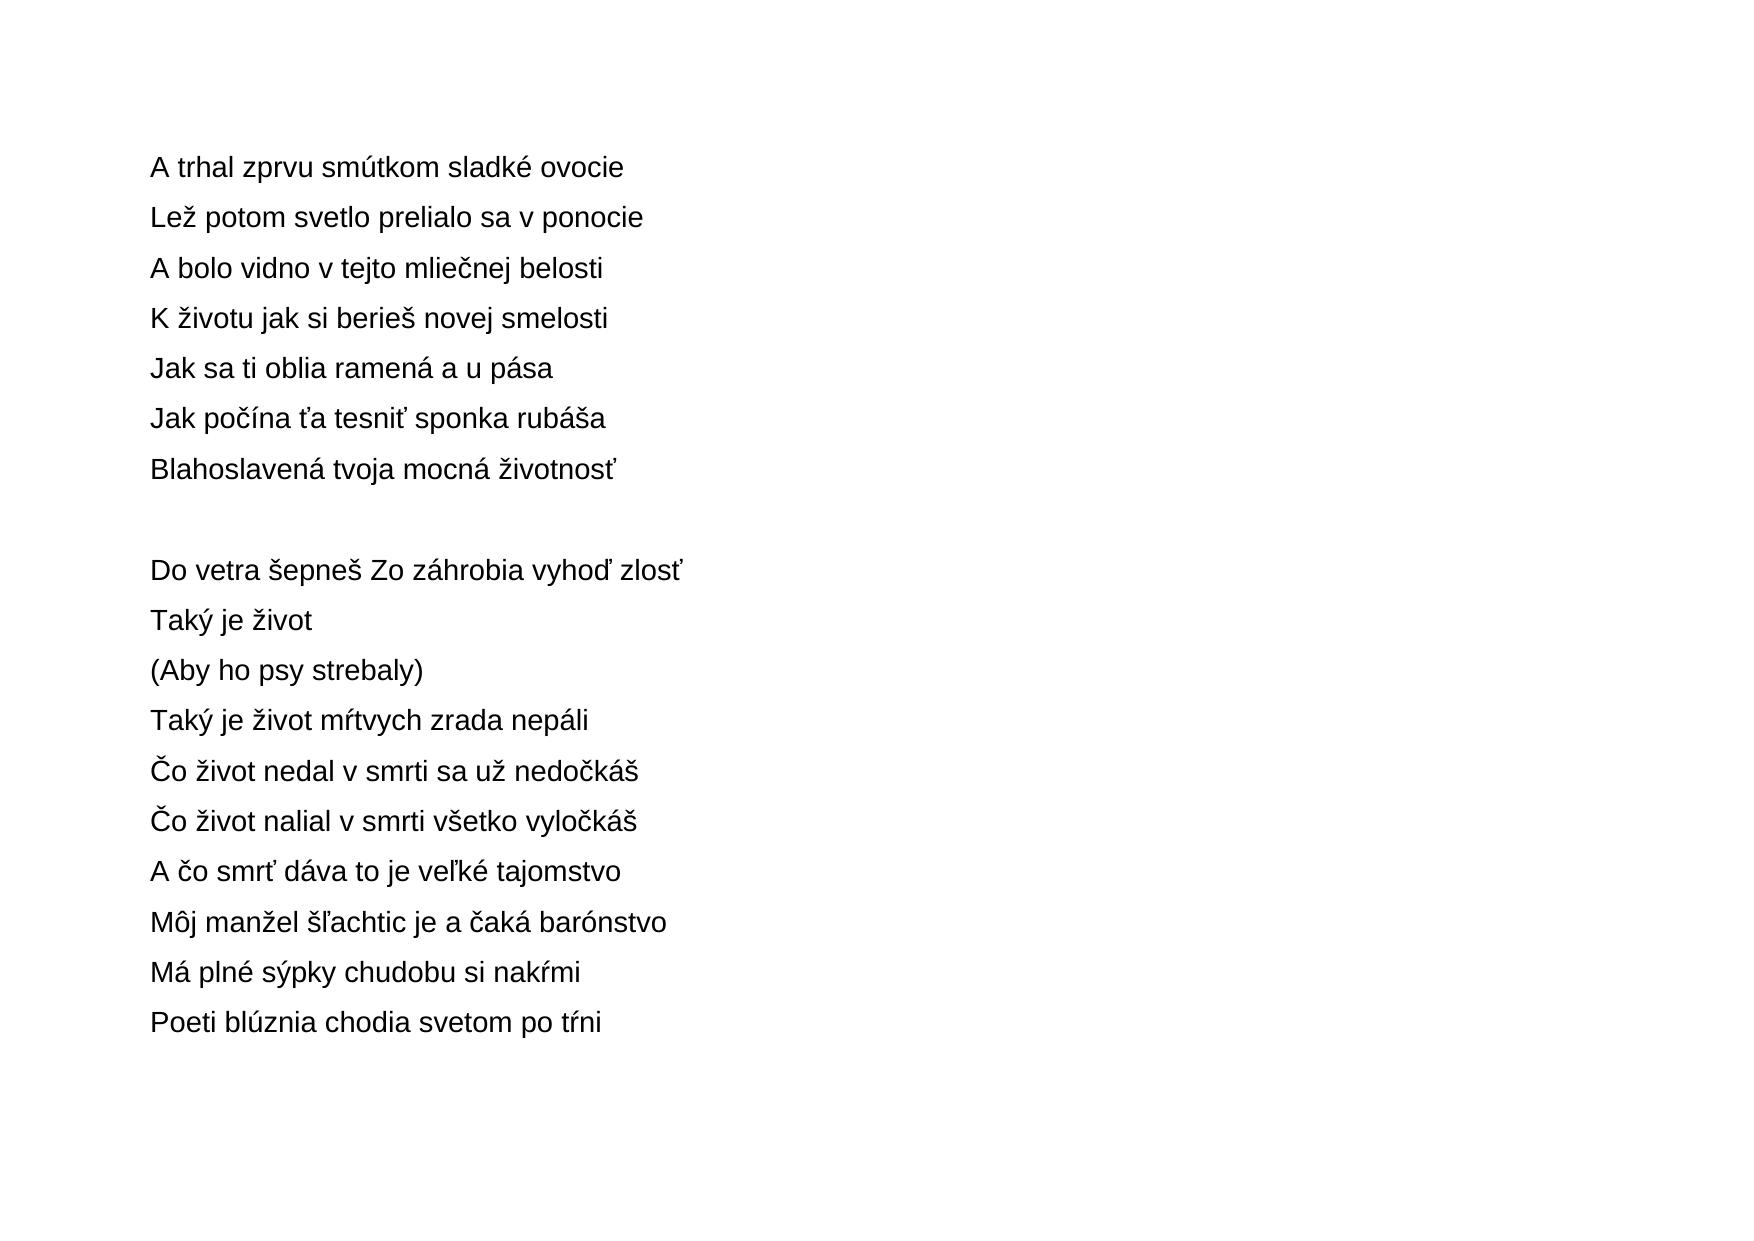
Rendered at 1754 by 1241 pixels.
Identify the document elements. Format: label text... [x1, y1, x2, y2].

text Jak počína ťa tesniť sponka rubáša [150, 402, 1242, 435]
text Do vetra šepneš Zo záhrobia vyhoď zlosť [150, 552, 1242, 586]
text Jak sa ti oblia ramená a u pása [150, 351, 1242, 385]
text Taký je život mŕtvych zrada nepáli [150, 703, 1242, 737]
text Môj manžel šľachtic je a čaká barónstvo [150, 905, 1242, 938]
text A čo smrť dáva to je veľké tajomstvo [150, 854, 1242, 888]
text Má plné sýpky chudobu si nakŕmi [150, 955, 1242, 988]
text A trhal zprvu smútkom sladké ovocie [150, 150, 1242, 183]
text Taký je život [150, 603, 1242, 636]
text (Aby ho psy strebaly) [150, 653, 1242, 687]
text Čo život nalial v smrti všetko vyločkáš [150, 804, 1242, 838]
text Lež potom svetlo prelialo sa v ponocie [150, 200, 1242, 234]
text Poeti blúznia chodia svetom po tŕni [150, 1005, 1242, 1039]
text Čo život nedal v smrti sa už nedočkáš [150, 754, 1242, 787]
text Blahoslavená tvoja mocná životnosť [150, 452, 1242, 485]
text A bolo vidno v tejto mliečnej belosti [150, 251, 1242, 284]
text K životu jak si berieš novej smelosti [150, 301, 1242, 334]
